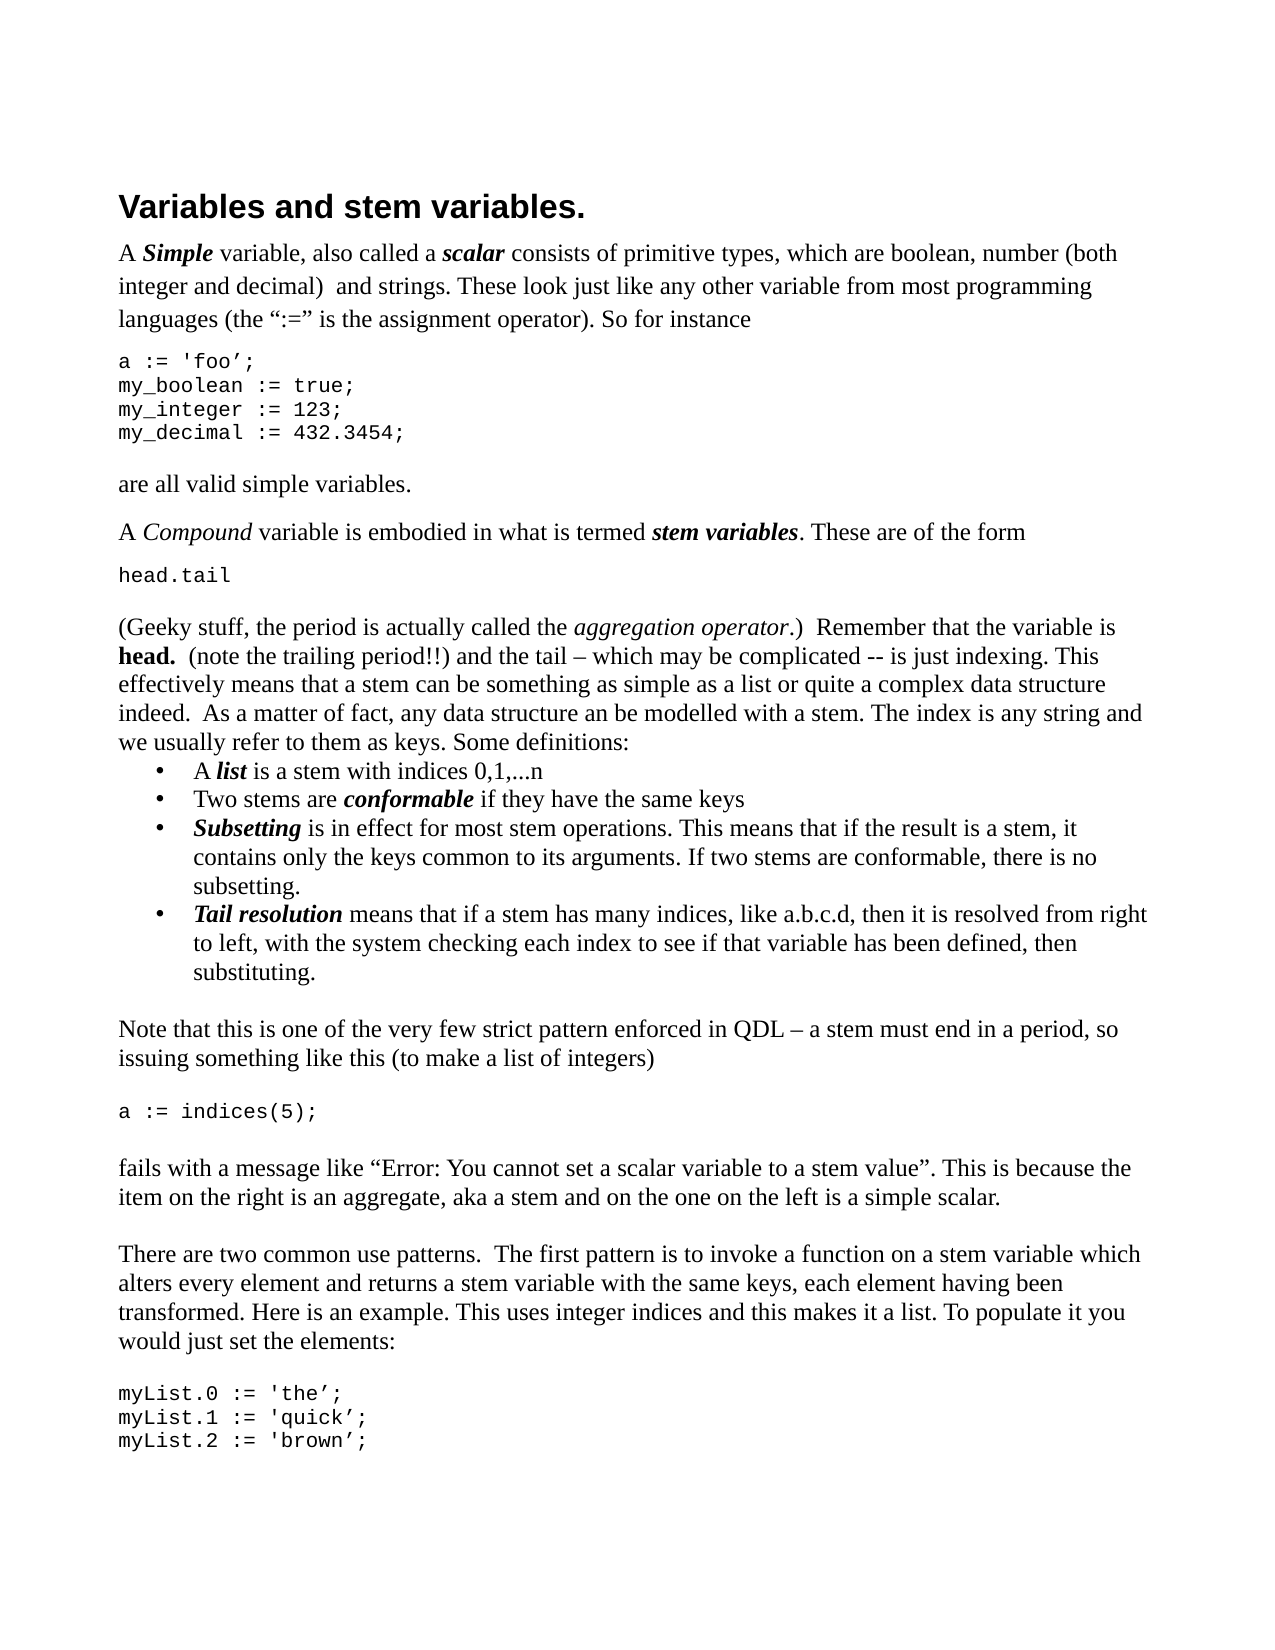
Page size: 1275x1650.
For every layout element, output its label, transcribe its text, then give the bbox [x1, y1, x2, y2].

text are all valid simple variables. [118, 469, 1157, 498]
text a := 'foo’; [118, 351, 1157, 375]
text A Compound variable is embodied in what is termed stem variables. These are of the form [118, 517, 1157, 546]
text my_boolean := true; [118, 375, 1157, 399]
text myList.2 := 'brown’; [118, 1431, 1157, 1454]
text There are two common use patterns. The first pattern is to invoke a function on a stem variable which alters every element and returns a stem variable with the same keys, each element having been transformed. Here is an example. This uses integer indices and this makes it a list. To populate it you would just set the elements: [118, 1239, 1157, 1354]
list Two stems are conformable if they have the same keys [156, 784, 1157, 813]
list A list is a stem with indices 0,1,...n [156, 756, 1157, 784]
text my_decimal := 432.3454; [118, 422, 1157, 446]
list Subsetting is in effect for most stem operations. This means that if the result is a stem, it contains only the keys common to its arguments. If two stems are conformable, there is no subsetting. [156, 813, 1157, 899]
text Note that this is one of the very few strict pattern enforced in QDL – a stem must end in a period, so issuing something like this (to make a list of integers) [118, 1014, 1157, 1072]
text head.tail [118, 565, 1157, 588]
text myList.0 := 'the’; [118, 1383, 1157, 1407]
subtitle Variables and stem variables. [118, 187, 1157, 225]
text A Simple variable, also called a scalar consists of primitive types, which are boolean, number (both integer and decimal) and strings. These look just like any other variable from most programming languages (the “:=” is the assignment operator). So for instance [118, 238, 1157, 332]
text a := indices(5); [118, 1101, 1157, 1124]
text (Geeky stuff, the period is actually called the aggregation operator.) Remember that the variable is head. (note the trailing period!!) and the tail – which may be complicated -- is just indexing. This effectively means that a stem can be something as simple as a list or quite a complex data structure indeed. As a matter of fact, any data structure an be modelled with a stem. The index is any string and we usually refer to them as keys. Some definitions: [118, 612, 1157, 756]
text fails with a message like “Error: You cannot set a scalar variable to a stem value”. This is because the item on the right is an aggregate, aka a stem and on the one on the left is a simple scalar. [118, 1153, 1157, 1211]
text myList.1 := 'quick’; [118, 1407, 1157, 1431]
list Tail resolution means that if a stem has many indices, like a.b.c.d, then it is resolved from right to left, with the system checking each index to see if that variable has been defined, then substituting. [156, 899, 1157, 986]
text my_integer := 123; [118, 399, 1157, 422]
